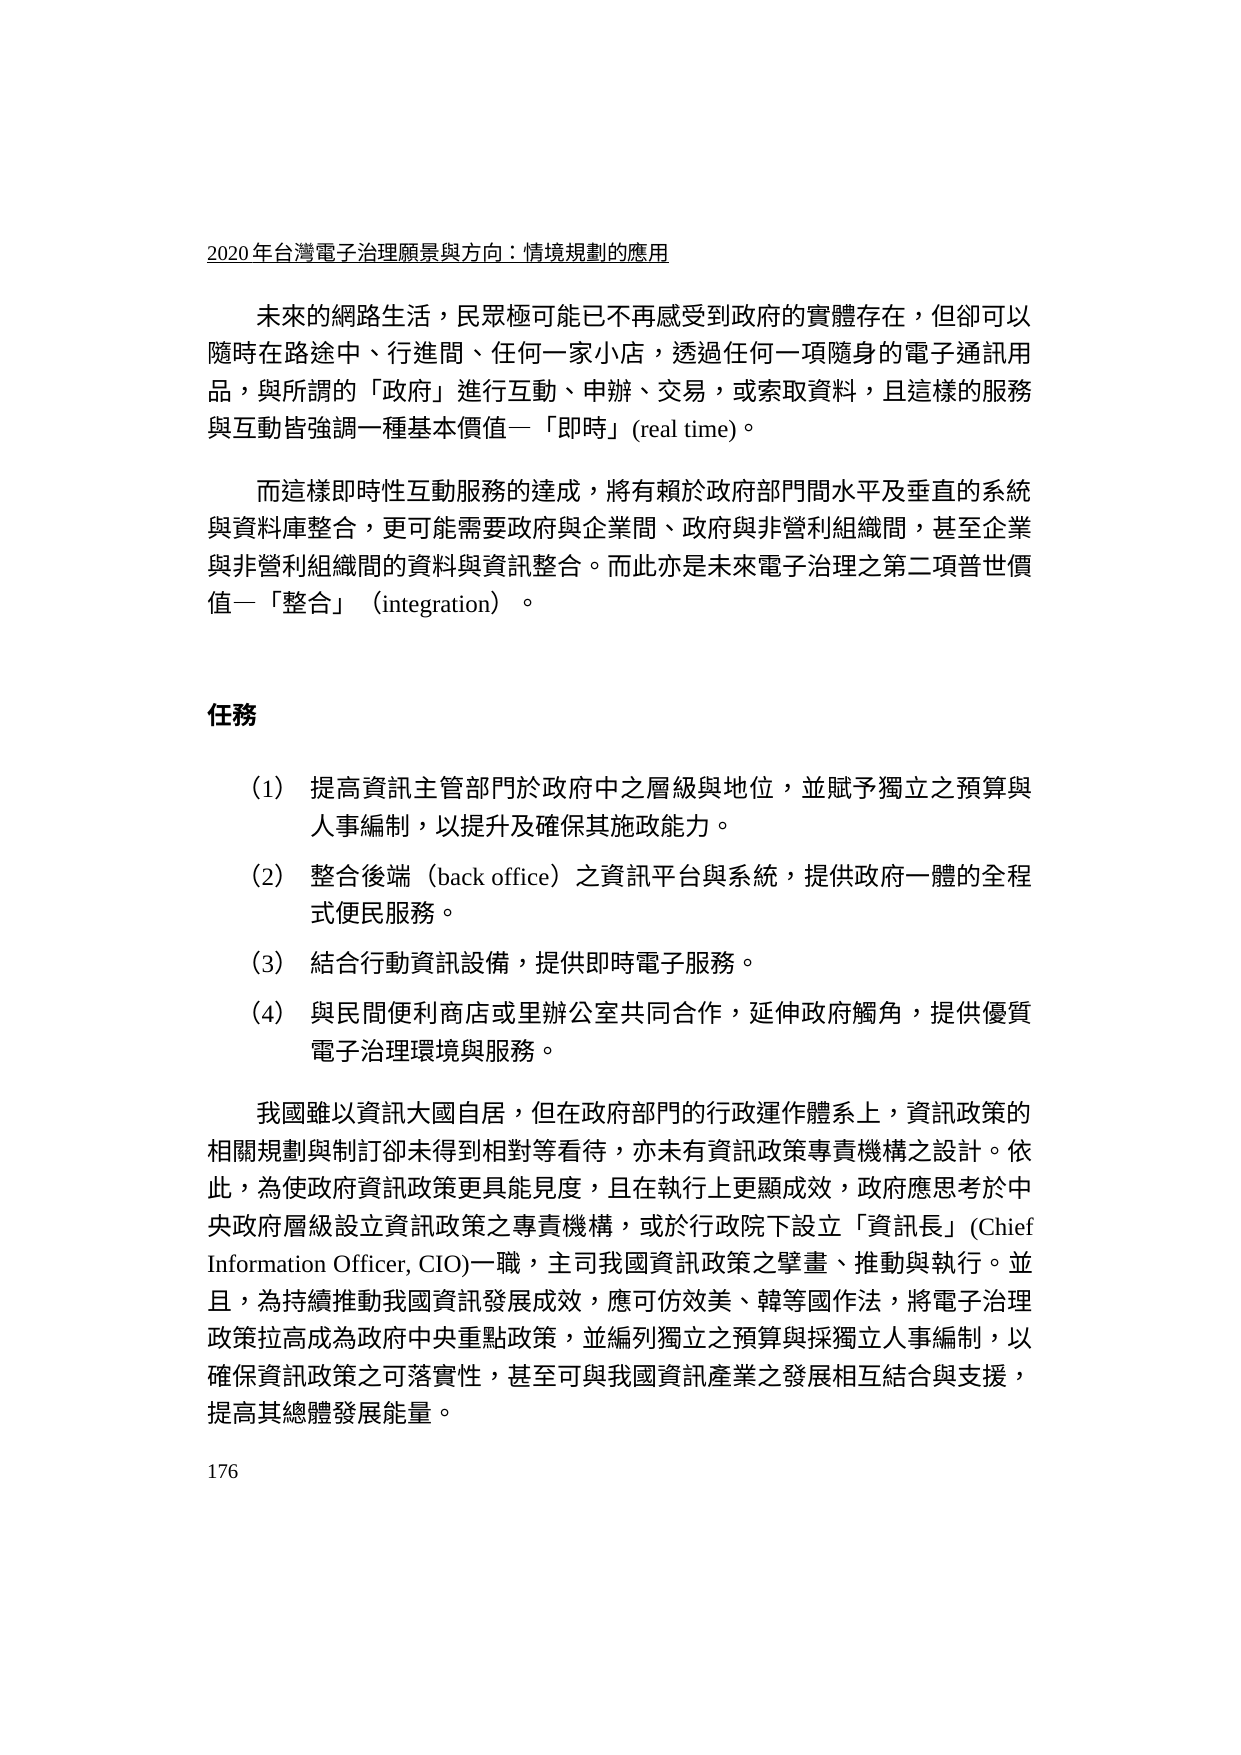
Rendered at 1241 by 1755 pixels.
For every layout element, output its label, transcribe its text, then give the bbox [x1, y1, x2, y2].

list 結合行動資訊設備，提供即時電子服務。 [236, 943, 1033, 980]
list 提高資訊主管部門於政府中之層級與地位，並賦予獨立之預算與人事編制，以提升及確保其施政能力。 [236, 768, 1033, 843]
text 而這樣即時性互動服務的達成，將有賴於政府部門間水平及垂直的系統與資料庫整合，更可能需要政府與企業間、政府與非營利組織間，甚至企業與非營利組織間的資料與資訊整合。而此亦是未來電子治理之第二項普世價值—「整合」（integration）。 [207, 470, 1033, 620]
text 我國雖以資訊大國自居，但在政府部門的行政運作體系上，資訊政策的相關規劃與制訂卻未得到相對等看待，亦未有資訊政策專責機構之設計。依此，為使政府資訊政策更具能見度，且在執行上更顯成效，政府應思考於中央政府層級設立資訊政策之專責機構，或於行政院下設立「資訊長」(Chief Information Officer, CIO)一職，主司我國資訊政策之擘畫、推動與執行。並且，為持續推動我國資訊發展成效，應可仿效美、韓等國作法，將電子治理政策拉高成為政府中央重點政策，並編列獨立之預算與採獨立人事編制，以確保資訊政策之可落實性，甚至可與我國資訊產業之發展相互結合與支援，提高其總體發展能量。 [207, 1093, 1033, 1430]
text 任務 [207, 695, 1033, 732]
text 未來的網路生活，民眾極可能已不再感受到政府的實體存在，但卻可以隨時在路途中、行進間、任何一家小店，透過任何一項隨身的電子通訊用品，與所謂的「政府」進行互動、申辦、交易，或索取資料，且這樣的服務與互動皆強調一種基本價值—「即時」(real time)。 [207, 295, 1033, 445]
list 與民間便利商店或里辦公室共同合作，延伸政府觸角，提供優質電子治理環境與服務。 [236, 993, 1033, 1068]
list 整合後端（back office）之資訊平台與系統，提供政府一體的全程式便民服務。 [236, 855, 1033, 930]
